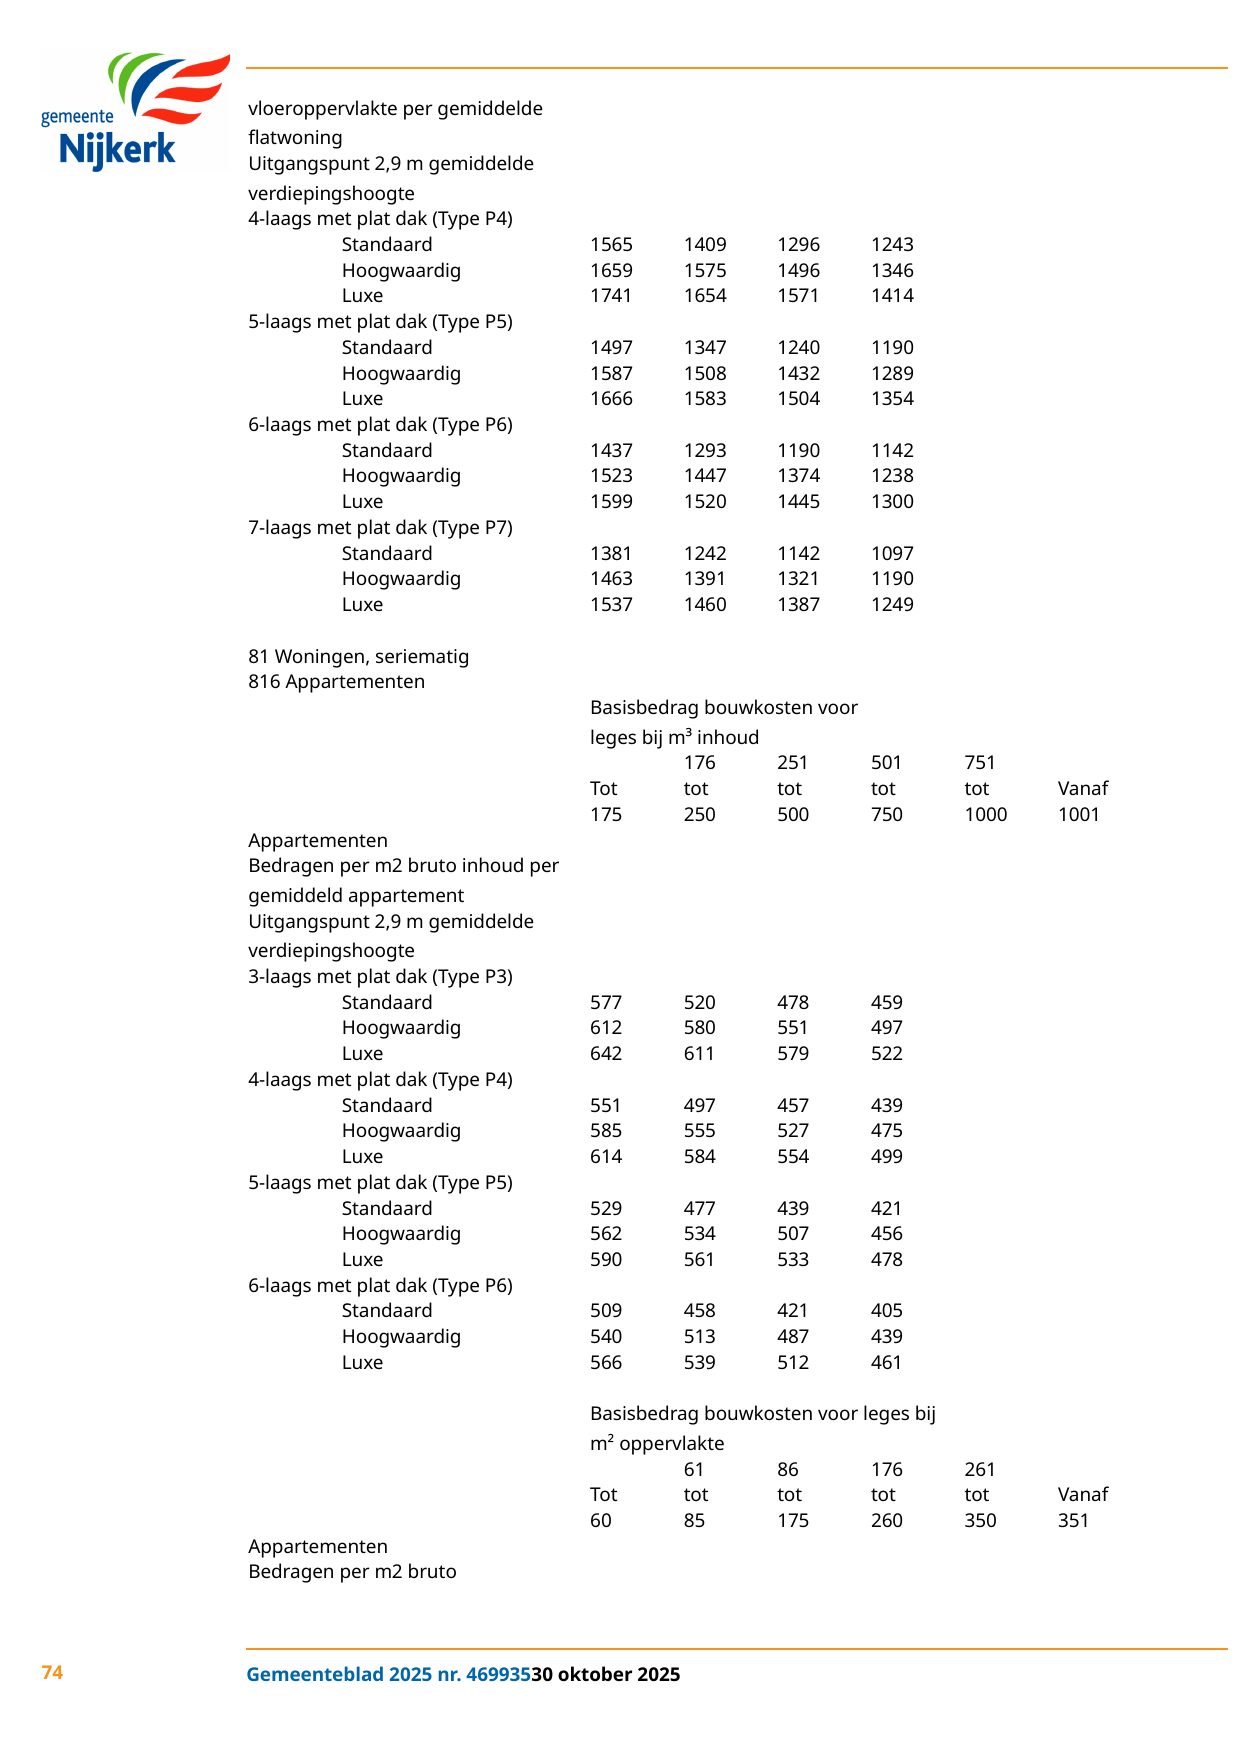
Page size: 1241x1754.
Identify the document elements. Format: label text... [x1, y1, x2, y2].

table_cell [248, 257, 342, 283]
table_cell [964, 1349, 1058, 1375]
table_cell [1058, 1220, 1152, 1246]
table_cell [964, 411, 1058, 437]
table_cell [1058, 1401, 1152, 1456]
table_cell 1300 [871, 489, 964, 514]
table_cell [777, 1375, 871, 1401]
table_cell [964, 1092, 1058, 1117]
table_cell 251 [777, 750, 871, 775]
table_cell [777, 908, 871, 963]
table_cell 60 [590, 1507, 683, 1533]
table_cell [964, 566, 1058, 591]
table_cell [964, 1272, 1058, 1298]
table_cell 176 [871, 1456, 964, 1482]
table_cell 584 [684, 1143, 777, 1169]
table_cell [871, 1169, 964, 1195]
table_cell 7-laags met plat dak (Type P7) [248, 514, 590, 540]
table_cell 1296 [777, 231, 871, 257]
table_cell [964, 643, 1058, 668]
table_cell 1463 [590, 566, 683, 591]
table_cell [964, 853, 1058, 908]
table_cell [248, 463, 342, 488]
table_cell tot [777, 775, 871, 801]
table_cell 612 [590, 1015, 683, 1040]
table_cell 250 [684, 801, 777, 827]
table_cell 1409 [684, 231, 777, 257]
table_cell [1058, 643, 1152, 668]
table_cell Hoogwaardig [342, 566, 590, 591]
table_cell Bedragen per m2 bruto [248, 1559, 590, 1584]
table_cell [777, 150, 871, 205]
table_cell Standaard [342, 540, 590, 566]
table_cell [248, 989, 342, 1014]
table_cell [684, 514, 777, 540]
table_cell 555 [684, 1118, 777, 1143]
table_cell 86 [777, 1456, 871, 1482]
table_cell [590, 1169, 683, 1195]
table_cell [964, 963, 1058, 989]
table_cell [248, 1456, 342, 1482]
table_cell [1058, 1040, 1152, 1066]
table_cell tot [964, 1482, 1058, 1507]
table_cell [871, 308, 964, 334]
table_cell [777, 95, 871, 150]
table_cell 551 [777, 1015, 871, 1040]
table_cell [777, 963, 871, 989]
table_cell [1058, 150, 1152, 205]
table_cell 1523 [590, 463, 683, 488]
table_cell [248, 617, 342, 643]
table_cell [1058, 669, 1152, 694]
table_cell [1058, 257, 1152, 283]
table_cell [590, 95, 683, 150]
table_cell [590, 963, 683, 989]
table_cell [1058, 360, 1152, 386]
table_cell [342, 750, 590, 775]
table_cell [1058, 1375, 1152, 1401]
table_cell [964, 617, 1058, 643]
table_cell [964, 827, 1058, 852]
table_cell 522 [871, 1040, 964, 1066]
table_cell 1374 [777, 463, 871, 488]
table_cell Hoogwaardig [342, 1220, 590, 1246]
table_cell [777, 514, 871, 540]
table_cell [1058, 411, 1152, 437]
table_cell [777, 1272, 871, 1298]
table_cell [1058, 1533, 1152, 1559]
table_cell 261 [964, 1456, 1058, 1482]
table_cell [248, 1246, 342, 1272]
table_cell [777, 643, 871, 668]
table_cell [684, 643, 777, 668]
table_cell [964, 669, 1058, 694]
table_cell [1058, 463, 1152, 488]
table_cell 1587 [590, 360, 683, 386]
table_cell [342, 775, 590, 801]
table_cell Bedragen per m2 bruto inhoud per gemiddeld appartement [248, 853, 590, 908]
table_cell 1243 [871, 231, 964, 257]
table_cell Luxe [342, 1040, 590, 1066]
table_cell 499 [871, 1143, 964, 1169]
table_cell 1571 [777, 283, 871, 308]
table_cell [684, 1375, 777, 1401]
table_cell 816 Appartementen [248, 669, 590, 694]
table_cell [684, 1169, 777, 1195]
table_cell [1058, 95, 1152, 150]
table_cell [871, 514, 964, 540]
table_cell [964, 1375, 1058, 1401]
table_cell 405 [871, 1298, 964, 1323]
table_cell [590, 669, 683, 694]
table_cell [342, 1401, 590, 1456]
table_cell 4-laags met plat dak (Type P4) [248, 1066, 590, 1092]
table_cell 1000 [964, 801, 1058, 827]
table_cell [342, 1375, 590, 1401]
table_cell [777, 1559, 871, 1584]
table_cell [1058, 437, 1152, 463]
table_cell [248, 1220, 342, 1246]
table_cell tot [871, 1482, 964, 1507]
table_cell Luxe [342, 1143, 590, 1169]
table_cell [248, 1482, 342, 1507]
table_cell 1497 [590, 334, 683, 360]
picture [41, 47, 231, 172]
table_cell Luxe [342, 591, 590, 617]
table_cell 1741 [590, 283, 683, 308]
table_cell [964, 1298, 1058, 1323]
table_cell [1058, 1349, 1152, 1375]
table_cell Appartementen [248, 1533, 590, 1559]
table_cell [684, 150, 777, 205]
table_cell [777, 308, 871, 334]
table_cell [248, 1375, 342, 1401]
table_cell tot [684, 1482, 777, 1507]
table_cell 461 [871, 1349, 964, 1375]
table_cell [684, 827, 777, 852]
table_cell [590, 1559, 683, 1584]
table_cell [248, 1507, 342, 1533]
table_cell 3-laags met plat dak (Type P3) [248, 963, 590, 989]
table_cell [684, 1066, 777, 1092]
table_cell [777, 205, 871, 231]
table_cell [871, 1533, 964, 1559]
table_cell [1058, 1298, 1152, 1323]
table_cell [964, 1040, 1058, 1066]
table_cell Uitgangspunt 2,9 m gemiddelde verdiepingshoogte [248, 908, 590, 963]
table_cell 561 [684, 1246, 777, 1272]
table_cell Basisbedrag bouwkosten voor leges bij m² oppervlakte [590, 1401, 964, 1456]
table_cell Standaard [342, 437, 590, 463]
table_cell [590, 853, 683, 908]
table_cell [248, 1143, 342, 1169]
table_cell 1354 [871, 386, 964, 411]
table_cell [964, 334, 1058, 360]
table_cell [777, 853, 871, 908]
table_cell [1058, 1066, 1152, 1092]
table_cell 1347 [684, 334, 777, 360]
table_cell Hoogwaardig [342, 1118, 590, 1143]
table_cell 1504 [777, 386, 871, 411]
table_cell 1293 [684, 437, 777, 463]
table_cell 1666 [590, 386, 683, 411]
table_cell 520 [684, 989, 777, 1014]
table_cell [684, 617, 777, 643]
table_cell vloeroppervlakte per gemiddelde flatwoning [248, 95, 590, 150]
table_cell [248, 1298, 342, 1323]
table_cell 439 [871, 1323, 964, 1349]
table_cell 1391 [684, 566, 777, 591]
table_cell 750 [871, 801, 964, 827]
table_cell 1289 [871, 360, 964, 386]
table_cell [964, 1220, 1058, 1246]
table_cell [1058, 231, 1152, 257]
table_cell [871, 150, 964, 205]
table_cell [1058, 514, 1152, 540]
table_cell [1058, 334, 1152, 360]
table_cell [248, 750, 342, 775]
table_cell 1240 [777, 334, 871, 360]
table_cell [342, 1507, 590, 1533]
table_cell 1565 [590, 231, 683, 257]
table_cell [342, 1482, 590, 1507]
table_cell [777, 617, 871, 643]
table_cell [964, 1533, 1058, 1559]
table_cell [1058, 386, 1152, 411]
table_cell 1447 [684, 463, 777, 488]
table_cell [684, 411, 777, 437]
table_cell [964, 283, 1058, 308]
table_cell [1058, 1456, 1152, 1482]
table_cell [777, 827, 871, 852]
table_cell [1058, 1246, 1152, 1272]
table_cell [1058, 308, 1152, 334]
table_cell Uitgangspunt 2,9 m gemiddelde verdiepingshoogte [248, 150, 590, 205]
table_cell [1058, 827, 1152, 852]
table_cell 501 [871, 750, 964, 775]
table_cell 551 [590, 1092, 683, 1117]
table_cell [684, 205, 777, 231]
table_cell Luxe [342, 386, 590, 411]
table_cell [248, 489, 342, 514]
table_cell 1238 [871, 463, 964, 488]
table_cell [590, 1456, 683, 1482]
table_cell 421 [871, 1195, 964, 1220]
table_cell tot [777, 1482, 871, 1507]
table_cell Standaard [342, 231, 590, 257]
table_cell [964, 150, 1058, 205]
table_cell 611 [684, 1040, 777, 1066]
table_cell 5-laags met plat dak (Type P5) [248, 1169, 590, 1195]
table_cell Standaard [342, 1092, 590, 1117]
table_cell [248, 231, 342, 257]
table_cell 5-laags met plat dak (Type P5) [248, 308, 590, 334]
table_cell 590 [590, 1246, 683, 1272]
table_cell 580 [684, 1015, 777, 1040]
table_cell [871, 669, 964, 694]
table_cell 1445 [777, 489, 871, 514]
table_cell 1654 [684, 283, 777, 308]
table_cell [684, 908, 777, 963]
table_cell 351 [1058, 1507, 1152, 1533]
table_cell [1058, 1195, 1152, 1220]
table_cell 81 Woningen, seriematig [248, 643, 590, 668]
table_cell Luxe [342, 1349, 590, 1375]
table_cell [248, 1092, 342, 1117]
table_cell 1414 [871, 283, 964, 308]
table_cell [248, 694, 342, 749]
table_cell 175 [777, 1507, 871, 1533]
table_cell 554 [777, 1143, 871, 1169]
table_cell [684, 1272, 777, 1298]
table_cell 540 [590, 1323, 683, 1349]
table_cell Appartementen [248, 827, 590, 852]
table_cell [777, 411, 871, 437]
table_cell 1142 [871, 437, 964, 463]
table_cell 527 [777, 1118, 871, 1143]
table_cell [1058, 1272, 1152, 1298]
table_cell 579 [777, 1040, 871, 1066]
table_cell 4-laags met plat dak (Type P4) [248, 205, 590, 231]
table_cell [1058, 591, 1152, 617]
table_cell 1097 [871, 540, 964, 566]
table_cell 529 [590, 1195, 683, 1220]
table_cell Vanaf [1058, 1482, 1152, 1507]
table_cell [590, 643, 683, 668]
table_cell Standaard [342, 1195, 590, 1220]
table_cell [248, 566, 342, 591]
table_cell [964, 1143, 1058, 1169]
table_cell 566 [590, 1349, 683, 1375]
table_cell 1496 [777, 257, 871, 283]
table_cell [964, 694, 1058, 749]
table_cell [964, 308, 1058, 334]
table_cell [964, 540, 1058, 566]
table_cell [871, 1066, 964, 1092]
table_cell [871, 827, 964, 852]
table_cell [590, 750, 683, 775]
table_cell [248, 591, 342, 617]
table_cell [777, 1169, 871, 1195]
table_cell [964, 1246, 1058, 1272]
table_cell 487 [777, 1323, 871, 1349]
table_cell 1190 [871, 566, 964, 591]
table_cell 1537 [590, 591, 683, 617]
table_cell [1058, 540, 1152, 566]
table_cell [684, 1533, 777, 1559]
table_cell [964, 1066, 1058, 1092]
table_cell [1058, 853, 1152, 908]
table_cell 1346 [871, 257, 964, 283]
table_cell [590, 827, 683, 852]
table_cell 1387 [777, 591, 871, 617]
table_cell 497 [684, 1092, 777, 1117]
table_cell [964, 489, 1058, 514]
table_cell 642 [590, 1040, 683, 1066]
table_cell [871, 853, 964, 908]
table_cell [964, 1401, 1058, 1456]
table_cell [248, 1349, 342, 1375]
table_cell Basisbedrag bouwkosten voor leges bij m³ inhoud [590, 694, 871, 749]
table_cell [964, 95, 1058, 150]
table_cell [248, 283, 342, 308]
table_cell [684, 853, 777, 908]
table_cell [871, 205, 964, 231]
table_cell [964, 437, 1058, 463]
table_cell 457 [777, 1092, 871, 1117]
table_cell [1058, 1143, 1152, 1169]
table_cell [248, 1015, 342, 1040]
table_cell 562 [590, 1220, 683, 1246]
table_cell [590, 411, 683, 437]
table_cell [964, 257, 1058, 283]
table_cell 478 [871, 1246, 964, 1272]
table_cell Tot [590, 1482, 683, 1507]
table_cell [1058, 1118, 1152, 1143]
table_cell 61 [684, 1456, 777, 1482]
table_cell [590, 1533, 683, 1559]
table_cell [964, 989, 1058, 1014]
table_cell [1058, 205, 1152, 231]
table_cell tot [684, 775, 777, 801]
table_cell [248, 1118, 342, 1143]
table_cell [777, 1066, 871, 1092]
table_cell 350 [964, 1507, 1058, 1533]
table_cell 539 [684, 1349, 777, 1375]
table_cell 478 [777, 989, 871, 1014]
table_cell 260 [871, 1507, 964, 1533]
table_cell 85 [684, 1507, 777, 1533]
table_cell [590, 908, 683, 963]
table_cell [248, 540, 342, 566]
table_cell 512 [777, 1349, 871, 1375]
table_cell 509 [590, 1298, 683, 1323]
table_cell 1659 [590, 257, 683, 283]
table_cell Luxe [342, 1246, 590, 1272]
table_cell [248, 801, 342, 827]
table_cell [342, 694, 590, 749]
table_cell Luxe [342, 489, 590, 514]
table_cell 1508 [684, 360, 777, 386]
table_cell 439 [871, 1092, 964, 1117]
table_cell Hoogwaardig [342, 1015, 590, 1040]
table_cell [871, 908, 964, 963]
table_cell [1058, 566, 1152, 591]
table_cell 1190 [777, 437, 871, 463]
table_cell [248, 386, 342, 411]
table_cell [248, 1040, 342, 1066]
table_cell [248, 1401, 342, 1456]
table_cell Standaard [342, 989, 590, 1014]
table_cell 1432 [777, 360, 871, 386]
table_cell [684, 669, 777, 694]
table_cell [871, 963, 964, 989]
table_cell [684, 963, 777, 989]
table_cell [590, 617, 683, 643]
table_cell [964, 463, 1058, 488]
table_cell [248, 437, 342, 463]
table_cell 1190 [871, 334, 964, 360]
table_cell [1058, 963, 1152, 989]
table_cell 6-laags met plat dak (Type P6) [248, 1272, 590, 1298]
table_cell 533 [777, 1246, 871, 1272]
table_cell Standaard [342, 334, 590, 360]
table_cell [1058, 989, 1152, 1014]
table_cell Tot [590, 775, 683, 801]
table_cell [964, 360, 1058, 386]
table_cell [1058, 617, 1152, 643]
table_cell [248, 1195, 342, 1220]
table_cell Vanaf [1058, 775, 1152, 801]
table_cell 497 [871, 1015, 964, 1040]
table_cell [964, 908, 1058, 963]
table_cell 459 [871, 989, 964, 1014]
table_cell 751 [964, 750, 1058, 775]
table_cell [1058, 489, 1152, 514]
table_cell [964, 386, 1058, 411]
table_cell [964, 1118, 1058, 1143]
table_cell [964, 1559, 1058, 1584]
table_cell 1460 [684, 591, 777, 617]
table_cell [342, 1456, 590, 1482]
table_cell 614 [590, 1143, 683, 1169]
table_cell [964, 514, 1058, 540]
table_cell 534 [684, 1220, 777, 1246]
table_cell 421 [777, 1298, 871, 1323]
table_cell 458 [684, 1298, 777, 1323]
table_cell [964, 205, 1058, 231]
table_cell tot [871, 775, 964, 801]
table_cell 500 [777, 801, 871, 827]
table_cell 1437 [590, 437, 683, 463]
table_cell Hoogwaardig [342, 360, 590, 386]
table_cell [1058, 1169, 1152, 1195]
table_cell 585 [590, 1118, 683, 1143]
table_cell 456 [871, 1220, 964, 1246]
table_cell 475 [871, 1118, 964, 1143]
table_cell [1058, 1015, 1152, 1040]
table_cell 6-laags met plat dak (Type P6) [248, 411, 590, 437]
table_cell [871, 617, 964, 643]
table_cell 1249 [871, 591, 964, 617]
table_cell [871, 1559, 964, 1584]
table_cell Luxe [342, 283, 590, 308]
table_cell [964, 1015, 1058, 1040]
table_cell [964, 1323, 1058, 1349]
table_cell [590, 205, 683, 231]
table_cell Standaard [342, 1298, 590, 1323]
table_cell 176 [684, 750, 777, 775]
table_cell 507 [777, 1220, 871, 1246]
table_cell [1058, 1323, 1152, 1349]
table_cell [871, 95, 964, 150]
table_cell [871, 1272, 964, 1298]
table_cell [964, 1195, 1058, 1220]
table_cell Hoogwaardig [342, 1323, 590, 1349]
table_cell [248, 334, 342, 360]
table_cell [1058, 1092, 1152, 1117]
table_cell 1381 [590, 540, 683, 566]
table_cell Hoogwaardig [342, 463, 590, 488]
table_cell [871, 643, 964, 668]
table_cell 1575 [684, 257, 777, 283]
table_cell [964, 231, 1058, 257]
table_cell [964, 591, 1058, 617]
table_cell [1058, 1559, 1152, 1584]
table_cell [1058, 908, 1152, 963]
table_cell [964, 1169, 1058, 1195]
table_cell 1321 [777, 566, 871, 591]
table_cell [590, 308, 683, 334]
table_cell [684, 308, 777, 334]
table_cell 1242 [684, 540, 777, 566]
table_cell 513 [684, 1323, 777, 1349]
table_cell [1058, 694, 1152, 749]
table_cell [248, 1323, 342, 1349]
table_cell 1599 [590, 489, 683, 514]
table_cell [777, 1533, 871, 1559]
table_cell [871, 1375, 964, 1401]
table_cell [590, 150, 683, 205]
table_cell tot [964, 775, 1058, 801]
table_cell [684, 1559, 777, 1584]
table_cell 439 [777, 1195, 871, 1220]
table_cell 175 [590, 801, 683, 827]
table_cell [590, 1375, 683, 1401]
table_cell [590, 1066, 683, 1092]
table_cell [342, 801, 590, 827]
table_cell 1583 [684, 386, 777, 411]
table_cell [342, 617, 590, 643]
table_cell 1001 [1058, 801, 1152, 827]
table_cell [1058, 283, 1152, 308]
table_cell [871, 411, 964, 437]
table_cell [248, 775, 342, 801]
table_cell [684, 95, 777, 150]
table_cell [1058, 750, 1152, 775]
table_cell [871, 694, 964, 749]
table_cell 577 [590, 989, 683, 1014]
table_cell 477 [684, 1195, 777, 1220]
table_cell [590, 514, 683, 540]
table_cell Hoogwaardig [342, 257, 590, 283]
table_cell 1520 [684, 489, 777, 514]
table_cell 1142 [777, 540, 871, 566]
table_cell [248, 360, 342, 386]
table_cell [777, 669, 871, 694]
table_cell [590, 1272, 683, 1298]
